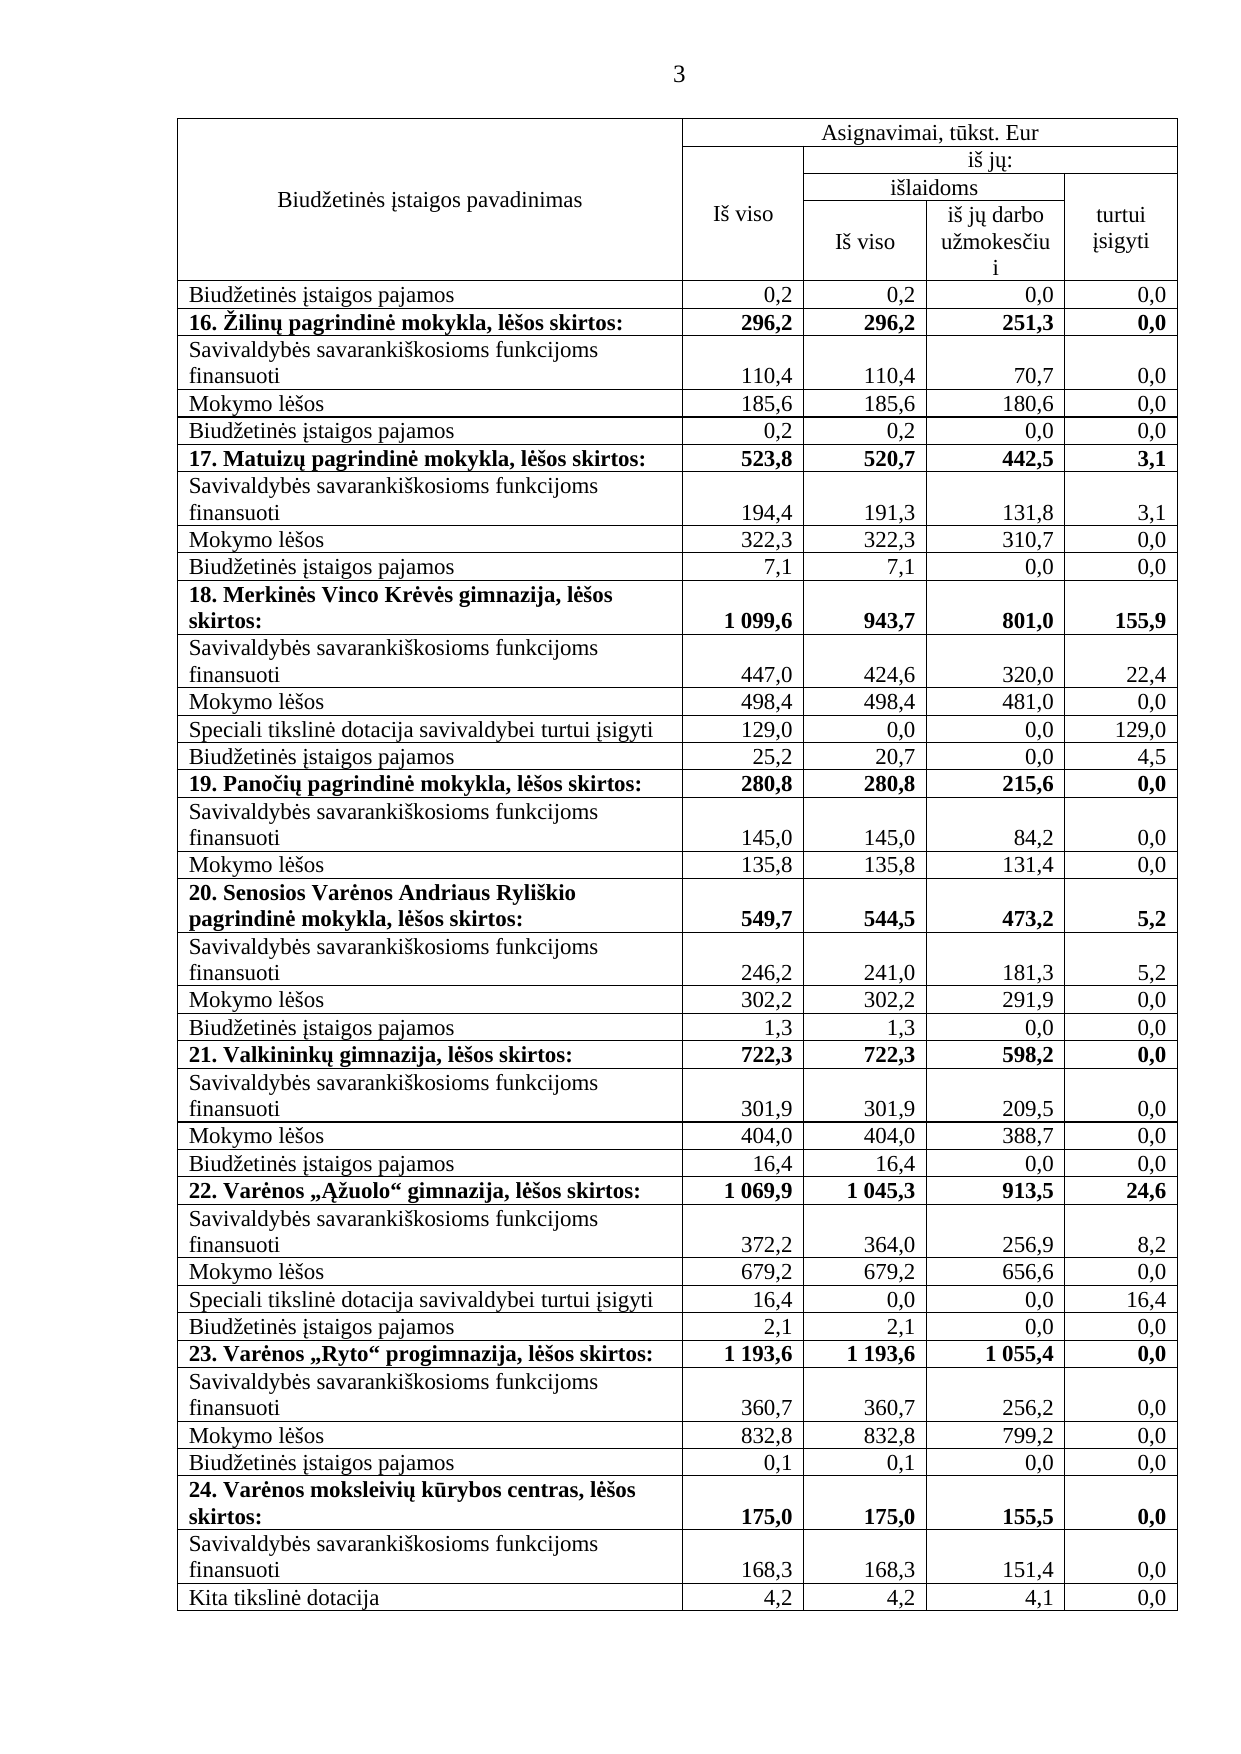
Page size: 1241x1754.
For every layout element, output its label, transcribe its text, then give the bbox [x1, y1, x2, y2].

table_cell Mokymo lėšos [178, 1123, 682, 1149]
table_cell Biudžetinės įstaigos pajamos [178, 1313, 682, 1339]
table_cell 16,4 [804, 1150, 926, 1176]
table_cell 0,0 [1065, 1150, 1177, 1176]
table_cell 943,7 [804, 581, 926, 633]
table_cell 0,0 [1065, 688, 1177, 714]
table_cell 0,0 [1065, 1123, 1177, 1149]
table_cell 1 193,6 [804, 1341, 926, 1367]
table_cell 0,0 [1065, 281, 1177, 308]
table_cell 0,0 [927, 1150, 1064, 1176]
table_cell 4,2 [683, 1584, 803, 1610]
table_cell 0,0 [1065, 1258, 1177, 1285]
table_cell 3,1 [1065, 472, 1177, 525]
table_cell 241,0 [804, 933, 926, 985]
table_cell 301,9 [683, 1069, 803, 1121]
table_cell Mokymo lėšos [178, 1258, 682, 1285]
table_cell 16,4 [683, 1286, 803, 1312]
table_cell 25,2 [683, 743, 803, 769]
table_cell Savivaldybės savarankiškosioms funkcijoms finansuoti [178, 472, 682, 525]
table_cell 16,4 [683, 1150, 803, 1176]
table_cell 17. Matuizų pagrindinė mokykla, lėšos skirtos: [178, 445, 682, 471]
table_cell 0,0 [1065, 336, 1177, 389]
table_cell 360,7 [804, 1368, 926, 1421]
table_cell 0,0 [927, 553, 1064, 580]
table_cell 110,4 [683, 336, 803, 389]
table_cell Speciali tikslinė dotacija savivaldybei turtui įsigyti [178, 716, 682, 742]
table_header Biudžetinės įstaigos pavadinimas [178, 119, 682, 280]
table_cell 481,0 [927, 688, 1064, 714]
table_cell 0,0 [1065, 418, 1177, 444]
table_cell 424,6 [804, 635, 926, 687]
table_cell 0,1 [804, 1449, 926, 1475]
table_cell 168,3 [683, 1530, 803, 1583]
table_cell 84,2 [927, 798, 1064, 851]
table_cell 404,0 [804, 1123, 926, 1149]
table_cell Savivaldybės savarankiškosioms funkcijoms finansuoti [178, 1530, 682, 1583]
table_cell 194,4 [683, 472, 803, 525]
table_cell 799,2 [927, 1422, 1064, 1448]
table_cell 301,9 [804, 1069, 926, 1121]
table_cell 16,4 [1065, 1286, 1177, 1312]
table_cell 913,5 [927, 1177, 1064, 1203]
table_cell 0,0 [1065, 553, 1177, 580]
table_cell 656,6 [927, 1258, 1064, 1285]
table_cell 0,0 [927, 743, 1064, 769]
table_cell 523,8 [683, 445, 803, 471]
table_cell 302,2 [804, 986, 926, 1013]
table_cell 70,7 [927, 336, 1064, 389]
table_cell 322,3 [804, 526, 926, 552]
table_cell 181,3 [927, 933, 1064, 985]
table_cell 185,6 [804, 390, 926, 416]
table_cell 256,9 [927, 1205, 1064, 1257]
table_cell Mokymo lėšos [178, 852, 682, 878]
table_cell Biudžetinės įstaigos pajamos [178, 1014, 682, 1040]
table_cell 832,8 [683, 1422, 803, 1448]
table_cell 129,0 [683, 716, 803, 742]
table_cell 442,5 [927, 445, 1064, 471]
table_cell 0,0 [804, 716, 926, 742]
table_header Asignavimai, tūkst. Eur [683, 119, 1177, 146]
table_cell 0,2 [683, 418, 803, 444]
table_cell 322,3 [683, 526, 803, 552]
table_cell 4,2 [804, 1584, 926, 1610]
table_cell 2,1 [804, 1313, 926, 1339]
table_cell 0,2 [804, 281, 926, 308]
table_cell 2,1 [683, 1313, 803, 1339]
table_cell 544,5 [804, 879, 926, 932]
table_cell 1,3 [804, 1014, 926, 1040]
table_cell 679,2 [683, 1258, 803, 1285]
table_cell Kita tikslinė dotacija [178, 1584, 682, 1610]
table_cell 549,7 [683, 879, 803, 932]
table_cell 0,0 [1065, 1341, 1177, 1367]
table_cell 131,4 [927, 852, 1064, 878]
table_cell 0,0 [1065, 798, 1177, 851]
table_cell 251,3 [927, 309, 1064, 335]
table_cell 0,0 [1065, 1476, 1177, 1529]
table_cell 20. Senosios Varėnos Andriaus Ryliškio pagrindinė mokykla, lėšos skirtos: [178, 879, 682, 932]
table_cell 145,0 [683, 798, 803, 851]
table_cell 16. Žilinų pagrindinė mokykla, lėšos skirtos: [178, 309, 682, 335]
table_cell 175,0 [804, 1476, 926, 1529]
table_cell Biudžetinės įstaigos pajamos [178, 281, 682, 308]
table_cell 0,0 [1065, 1368, 1177, 1421]
table_cell 0,0 [1065, 1449, 1177, 1475]
table_cell 0,0 [1065, 852, 1177, 878]
table_cell 0,0 [1065, 1041, 1177, 1068]
table_cell 801,0 [927, 581, 1064, 633]
table_cell 0,0 [927, 1014, 1064, 1040]
table_cell 722,3 [804, 1041, 926, 1068]
table_cell 473,2 [927, 879, 1064, 932]
table_cell 296,2 [683, 309, 803, 335]
table_cell Speciali tikslinė dotacija savivaldybei turtui įsigyti [178, 1286, 682, 1312]
table_cell 24,6 [1065, 1177, 1177, 1203]
table_cell 0,0 [1065, 1014, 1177, 1040]
table_cell 404,0 [683, 1123, 803, 1149]
table_cell Savivaldybės savarankiškosioms funkcijoms finansuoti [178, 635, 682, 687]
table_cell Savivaldybės savarankiškosioms funkcijoms finansuoti [178, 336, 682, 389]
table_cell 0,0 [804, 1286, 926, 1312]
table_cell 1 069,9 [683, 1177, 803, 1203]
table_cell 498,4 [804, 688, 926, 714]
table_cell 598,2 [927, 1041, 1064, 1068]
table_cell 0,1 [683, 1449, 803, 1475]
table_cell Iš viso [804, 201, 926, 280]
table_cell 360,7 [683, 1368, 803, 1421]
table_cell 110,4 [804, 336, 926, 389]
table_cell 498,4 [683, 688, 803, 714]
table_cell 0,2 [683, 281, 803, 308]
table_cell Biudžetinės įstaigos pajamos [178, 1449, 682, 1475]
table_cell 320,0 [927, 635, 1064, 687]
table_cell 175,0 [683, 1476, 803, 1529]
table_cell 4,5 [1065, 743, 1177, 769]
table_cell 155,5 [927, 1476, 1064, 1529]
table_cell 1 055,4 [927, 1341, 1064, 1367]
table_cell 7,1 [683, 553, 803, 580]
table_cell Biudžetinės įstaigos pajamos [178, 418, 682, 444]
table_cell 256,2 [927, 1368, 1064, 1421]
table_cell 151,4 [927, 1530, 1064, 1583]
table_cell 722,3 [683, 1041, 803, 1068]
table_cell 7,1 [804, 553, 926, 580]
table_cell 23. Varėnos „Ryto“ progimnazija, lėšos skirtos: [178, 1341, 682, 1367]
table_cell 280,8 [804, 770, 926, 797]
table_cell 302,2 [683, 986, 803, 1013]
table_cell 0,0 [927, 281, 1064, 308]
table_cell 0,0 [1065, 1584, 1177, 1610]
table_cell 679,2 [804, 1258, 926, 1285]
table_cell turtui įsigyti [1065, 174, 1177, 280]
table_cell 8,2 [1065, 1205, 1177, 1257]
table_cell 18. Merkinės Vinco Krėvės gimnazija, lėšos skirtos: [178, 581, 682, 633]
table_cell 185,6 [683, 390, 803, 416]
table_cell 145,0 [804, 798, 926, 851]
table_cell 209,5 [927, 1069, 1064, 1121]
table_cell 291,9 [927, 986, 1064, 1013]
table_cell 20,7 [804, 743, 926, 769]
table_cell 129,0 [1065, 716, 1177, 742]
table_cell 215,6 [927, 770, 1064, 797]
table_cell 135,8 [683, 852, 803, 878]
table_cell 388,7 [927, 1123, 1064, 1149]
table_cell Mokymo lėšos [178, 390, 682, 416]
table_cell 372,2 [683, 1205, 803, 1257]
table_cell Mokymo lėšos [178, 1422, 682, 1448]
table_cell 1 045,3 [804, 1177, 926, 1203]
table_cell 0,0 [927, 1286, 1064, 1312]
table_cell 0,0 [1065, 526, 1177, 552]
table_cell Mokymo lėšos [178, 688, 682, 714]
table_cell 520,7 [804, 445, 926, 471]
table_cell Mokymo lėšos [178, 986, 682, 1013]
table_cell 246,2 [683, 933, 803, 985]
table_cell Biudžetinės įstaigos pajamos [178, 553, 682, 580]
table_cell 135,8 [804, 852, 926, 878]
table_cell 0,0 [927, 1449, 1064, 1475]
table_cell 3,1 [1065, 445, 1177, 471]
table_cell 280,8 [683, 770, 803, 797]
table_cell 1 099,6 [683, 581, 803, 633]
table_cell 19. Panočių pagrindinė mokykla, lėšos skirtos: [178, 770, 682, 797]
table_cell Biudžetinės įstaigos pajamos [178, 1150, 682, 1176]
table_cell 191,3 [804, 472, 926, 525]
table_cell 0,0 [1065, 390, 1177, 416]
table_cell 0,0 [1065, 1069, 1177, 1121]
table_cell 0,0 [927, 716, 1064, 742]
table_cell 22. Varėnos „Ąžuolo“ gimnazija, lėšos skirtos: [178, 1177, 682, 1203]
table_cell Savivaldybės savarankiškosioms funkcijoms finansuoti [178, 1069, 682, 1121]
table_cell Savivaldybės savarankiškosioms funkcijoms finansuoti [178, 933, 682, 985]
table_cell Mokymo lėšos [178, 526, 682, 552]
table_cell 364,0 [804, 1205, 926, 1257]
table_cell 24. Varėnos moksleivių kūrybos centras, lėšos skirtos: [178, 1476, 682, 1529]
table_cell Savivaldybės savarankiškosioms funkcijoms finansuoti [178, 798, 682, 851]
table_cell 1 193,6 [683, 1341, 803, 1367]
table_cell 4,1 [927, 1584, 1064, 1610]
table_cell 0,0 [927, 418, 1064, 444]
table_cell 0,2 [804, 418, 926, 444]
table_cell 1,3 [683, 1014, 803, 1040]
table_cell Biudžetinės įstaigos pajamos [178, 743, 682, 769]
table_cell 0,0 [1065, 770, 1177, 797]
table_cell 0,0 [1065, 1313, 1177, 1339]
table_cell 0,0 [1065, 309, 1177, 335]
table_cell 22,4 [1065, 635, 1177, 687]
table_cell 131,8 [927, 472, 1064, 525]
table_cell 0,0 [927, 1313, 1064, 1339]
table_cell 447,0 [683, 635, 803, 687]
table_cell 0,0 [1065, 1422, 1177, 1448]
table_cell 180,6 [927, 390, 1064, 416]
table_cell išlaidoms [804, 174, 1064, 200]
table_cell 5,2 [1065, 933, 1177, 985]
table_cell 832,8 [804, 1422, 926, 1448]
table_cell 296,2 [804, 309, 926, 335]
table_cell 21. Valkininkų gimnazija, lėšos skirtos: [178, 1041, 682, 1068]
table_cell 168,3 [804, 1530, 926, 1583]
table_cell Iš viso [683, 147, 803, 280]
table_cell 0,0 [1065, 1530, 1177, 1583]
table_cell 5,2 [1065, 879, 1177, 932]
table_cell 310,7 [927, 526, 1064, 552]
table_cell iš jų: [804, 147, 1177, 173]
table_cell Savivaldybės savarankiškosioms funkcijoms finansuoti [178, 1368, 682, 1421]
table_cell iš jų darbo užmokesčiui [927, 201, 1064, 280]
table_cell 0,0 [1065, 986, 1177, 1013]
table_cell 155,9 [1065, 581, 1177, 633]
table_cell Savivaldybės savarankiškosioms funkcijoms finansuoti [178, 1205, 682, 1257]
